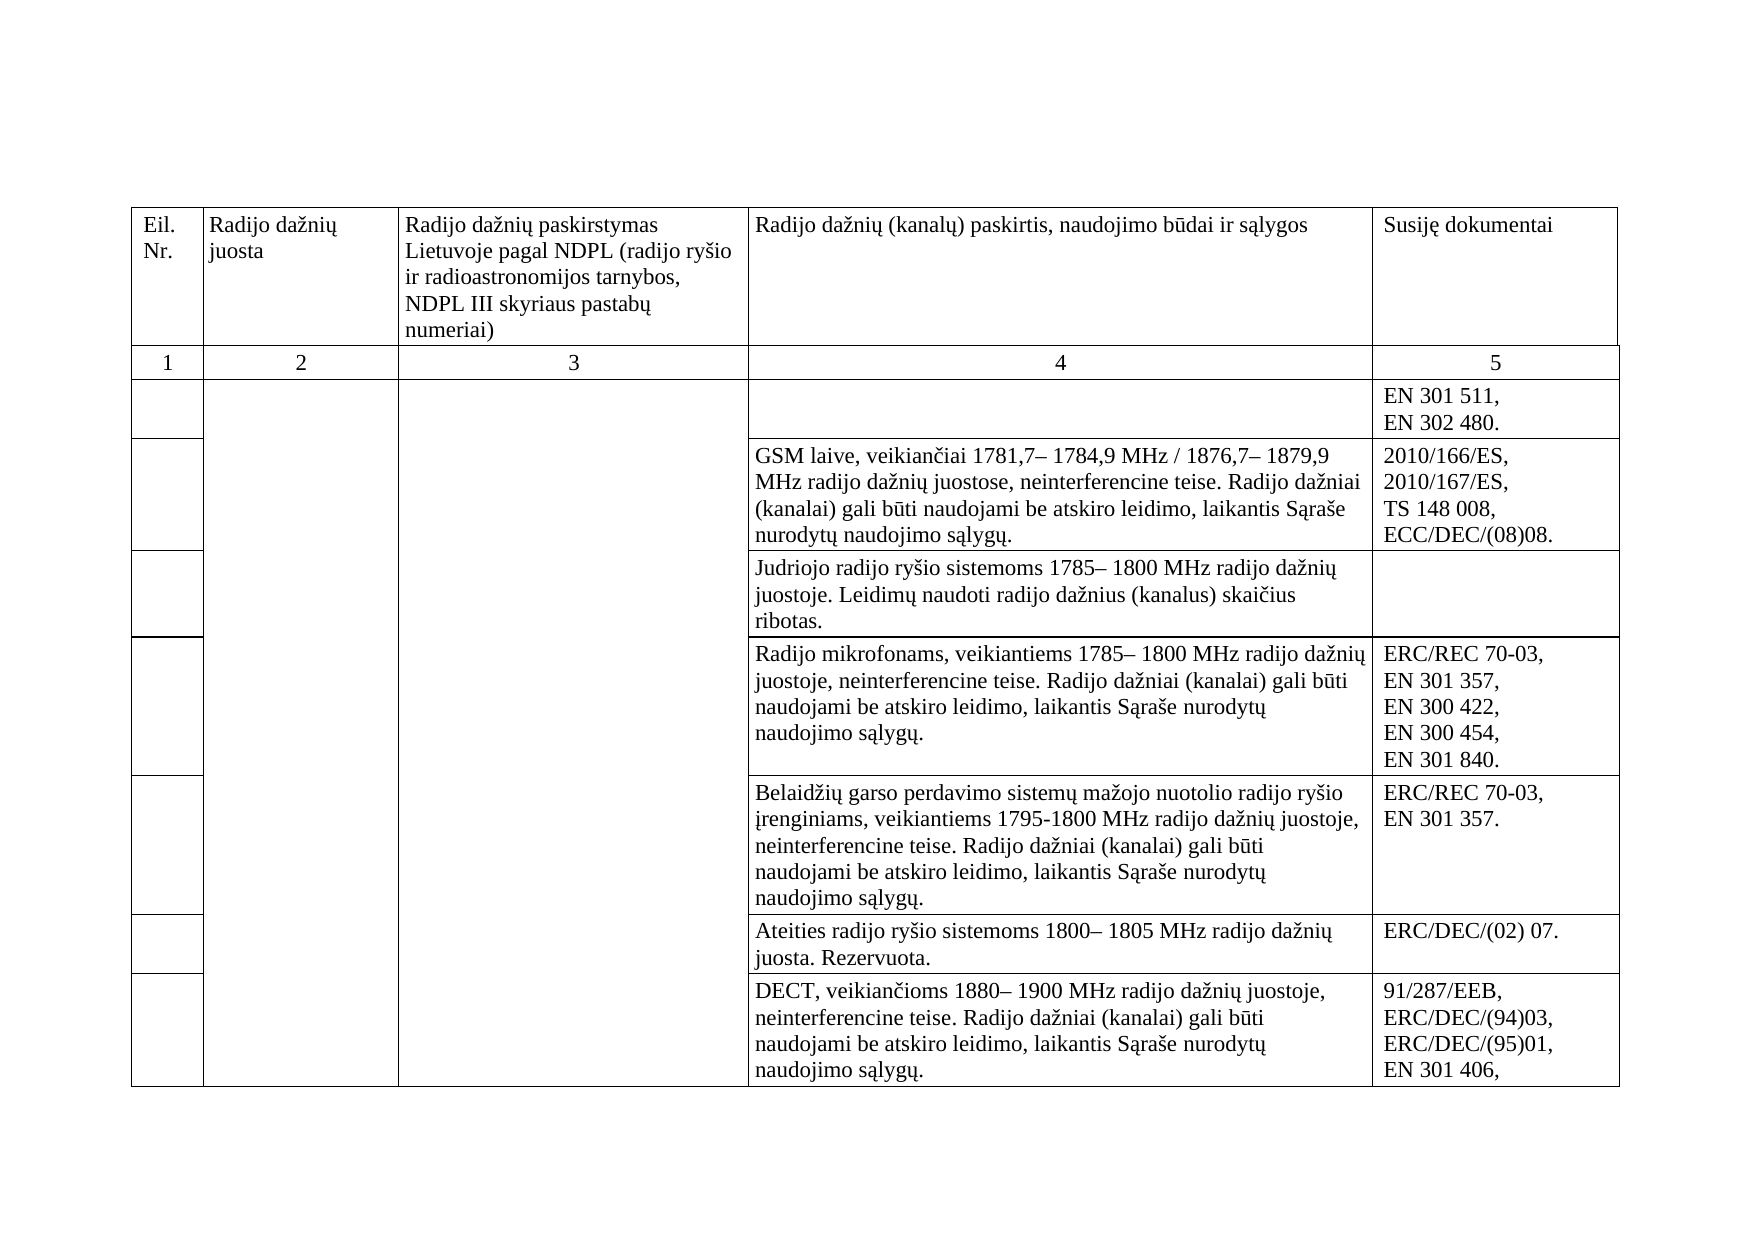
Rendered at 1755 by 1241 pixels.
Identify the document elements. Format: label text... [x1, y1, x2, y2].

table_cell Judriojo radijo ryšio sistemoms 1785– 1800 MHz radijo dažnių juostoje. Leidimų naudoti radijo dažnius (kanalus) skaičius ribotas. [749, 551, 1372, 636]
table_cell 3 [399, 346, 748, 378]
table_cell Radijo mikrofonams, veikiantiems 1785– 1800 MHz radijo dažnių juostoje, neinterferencine teise. Radijo dažniai (kanalai) gali būti naudojami be atskiro leidimo, laikantis Sąraše nurodytų naudojimo sąlygų. [749, 638, 1372, 775]
table_cell [132, 638, 203, 775]
table_cell [399, 380, 748, 1086]
table_cell [132, 974, 203, 1086]
table_cell [132, 776, 203, 914]
table_cell ERC/DEC/(02) 07. [1373, 915, 1619, 973]
table_cell [749, 380, 1372, 438]
table_header Radijo dažnių paskirstymas Lietuvoje pagal NDPL (radijo ryšio ir radioastronomijos tarnybos, NDPL III skyriaus pastabų numeriai) [399, 208, 748, 345]
table_cell [1373, 551, 1619, 636]
table_cell [204, 380, 398, 1086]
table_cell 4 [749, 346, 1372, 378]
table_cell DECT, veikiančioms 1880– 1900 MHz radijo dažnių juostoje, neinterferencine teise. Radijo dažniai (kanalai) gali būti naudojami be atskiro leidimo, laikantis Sąraše nurodytų naudojimo sąlygų. [749, 974, 1372, 1086]
table_cell EN 301 511, EN 302 480. [1373, 380, 1619, 438]
table_cell Belaidžių garso perdavimo sistemų mažojo nuotolio radijo ryšio įrenginiams, veikiantiems 1795-1800 MHz radijo dažnių juostoje, neinterferencine teise. Radijo dažniai (kanalai) gali būti naudojami be atskiro leidimo, laikantis Sąraše nurodytų naudojimo sąlygų. [749, 776, 1372, 914]
table_cell 2 [204, 346, 398, 378]
table_header Radijo dažnių (kanalų) paskirtis, naudojimo būdai ir sąlygos [749, 208, 1372, 345]
table_cell [132, 380, 203, 438]
table_cell ERC/REC 70-03, EN 301 357, EN 300 422, EN 300 454, EN 301 840. [1373, 638, 1619, 775]
table_cell 2010/166/ES, 2010/167/ES, TS 148 008, ECC/DEC/(08)08. [1373, 439, 1619, 550]
table_cell 91/287/EEB, ERC/DEC/(94)03, ERC/DEC/(95)01, EN 301 406, [1373, 974, 1619, 1086]
table_header Radijo dažnių juosta [204, 208, 398, 345]
table_header Susiję dokumentai [1373, 208, 1617, 345]
table_cell ERC/REC 70-03, EN 301 357. [1373, 776, 1619, 914]
table_cell Ateities radijo ryšio sistemoms 1800– 1805 MHz radijo dažnių juosta. Rezervuota. [749, 915, 1372, 973]
table_header Eil. Nr. [132, 208, 203, 345]
table_cell [132, 915, 203, 973]
table_cell GSM laive, veikiančiai 1781,7– 1784,9 MHz / 1876,7– 1879,9 MHz radijo dažnių juostose, neinterferencine teise. Radijo dažniai (kanalai) gali būti naudojami be atskiro leidimo, laikantis Sąraše nurodytų naudojimo sąlygų. [749, 439, 1372, 550]
table_cell 1 [132, 346, 203, 378]
table_cell 5 [1373, 346, 1619, 378]
table_cell [132, 551, 203, 636]
table_cell [132, 439, 203, 550]
